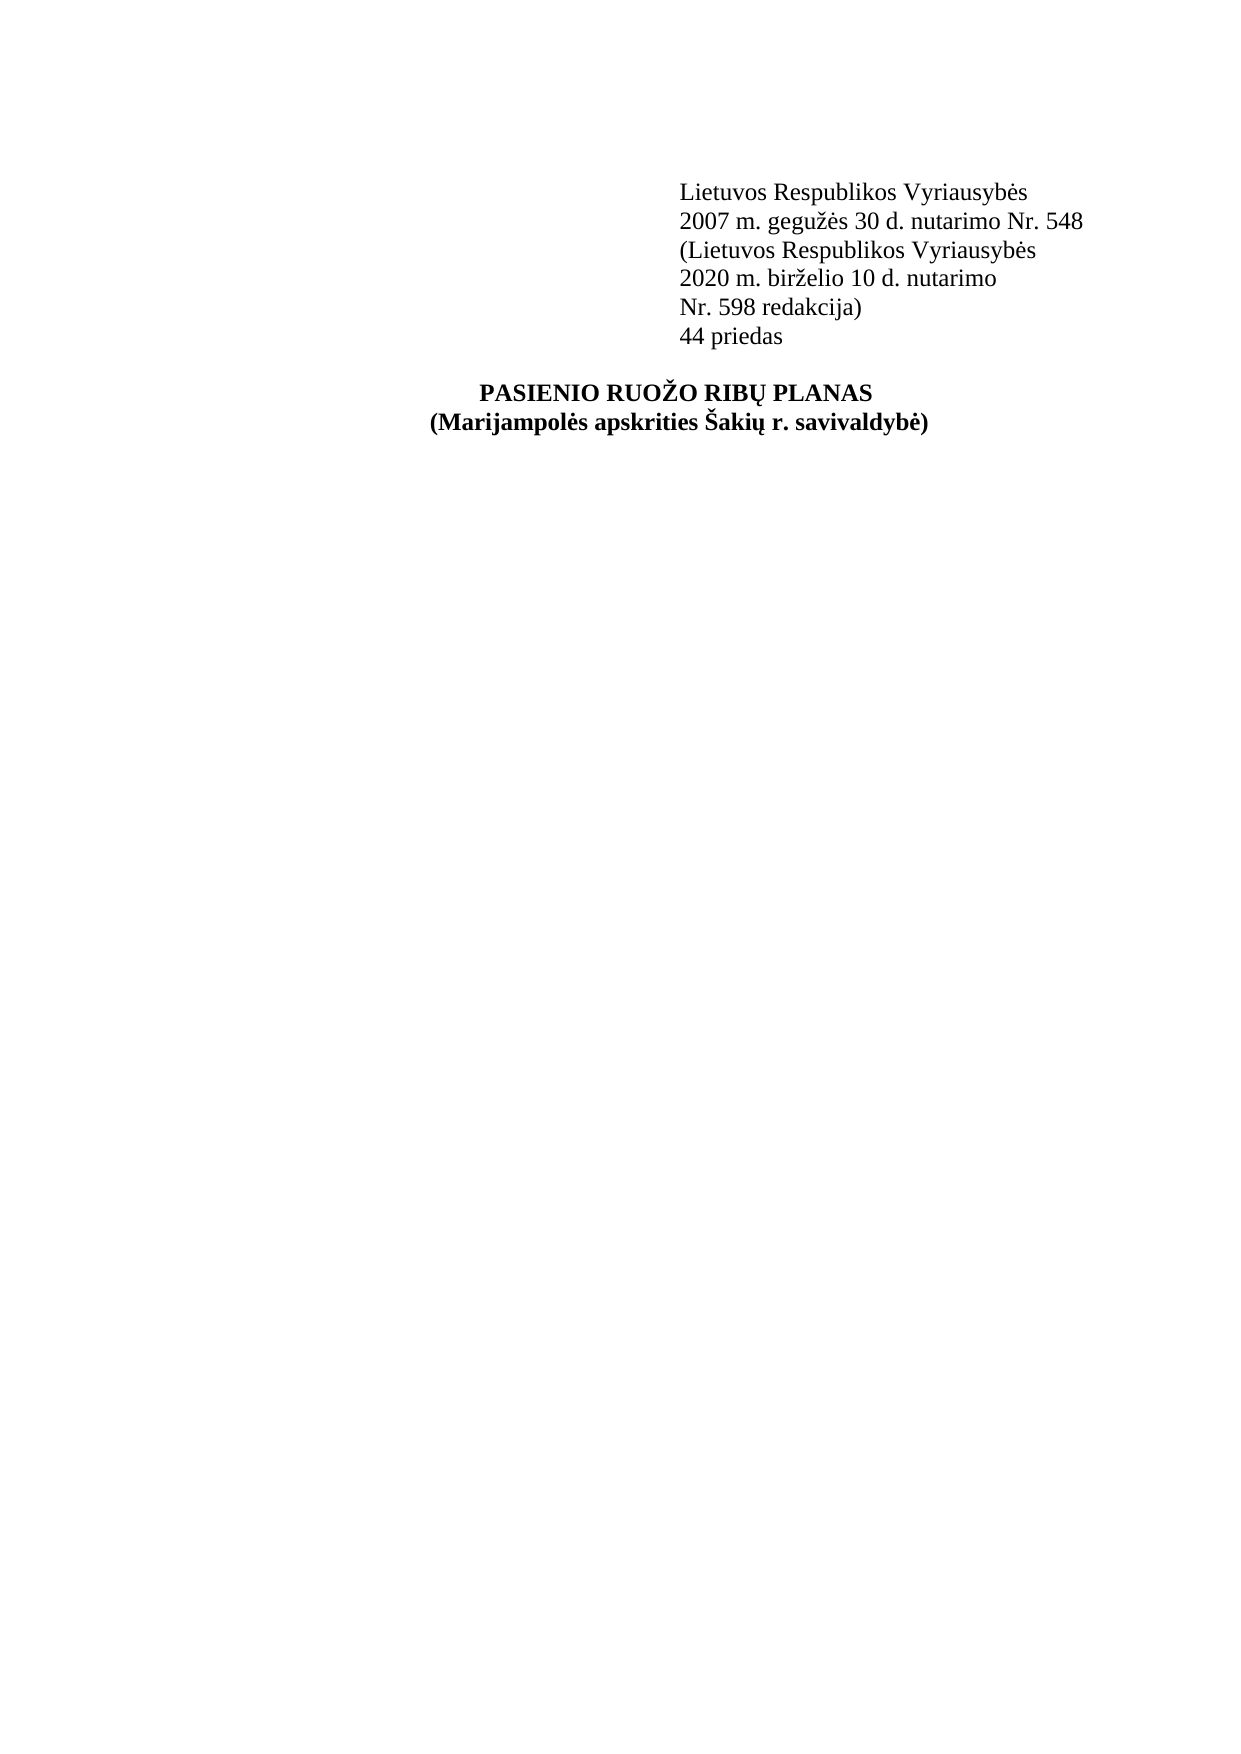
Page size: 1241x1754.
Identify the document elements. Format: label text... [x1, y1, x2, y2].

text 44 priedas [177, 321, 1181, 350]
text 2020 m. birželio 10 d. nutarimo [177, 263, 1181, 292]
text (Lietuvos Respublikos Vyriausybės [177, 235, 1181, 263]
text Lietuvos Respublikos Vyriausybės [177, 177, 1181, 206]
text 2007 m. gegužės 30 d. nutarimo Nr. 548 [177, 206, 1181, 235]
text PASIENIO RUOŽO RIBŲ PLANAS [177, 378, 1181, 407]
text (Marijampolės apskrities Šakių r. savivaldybė) [177, 407, 1181, 436]
text Nr. 598 redakcija) [177, 292, 1181, 321]
